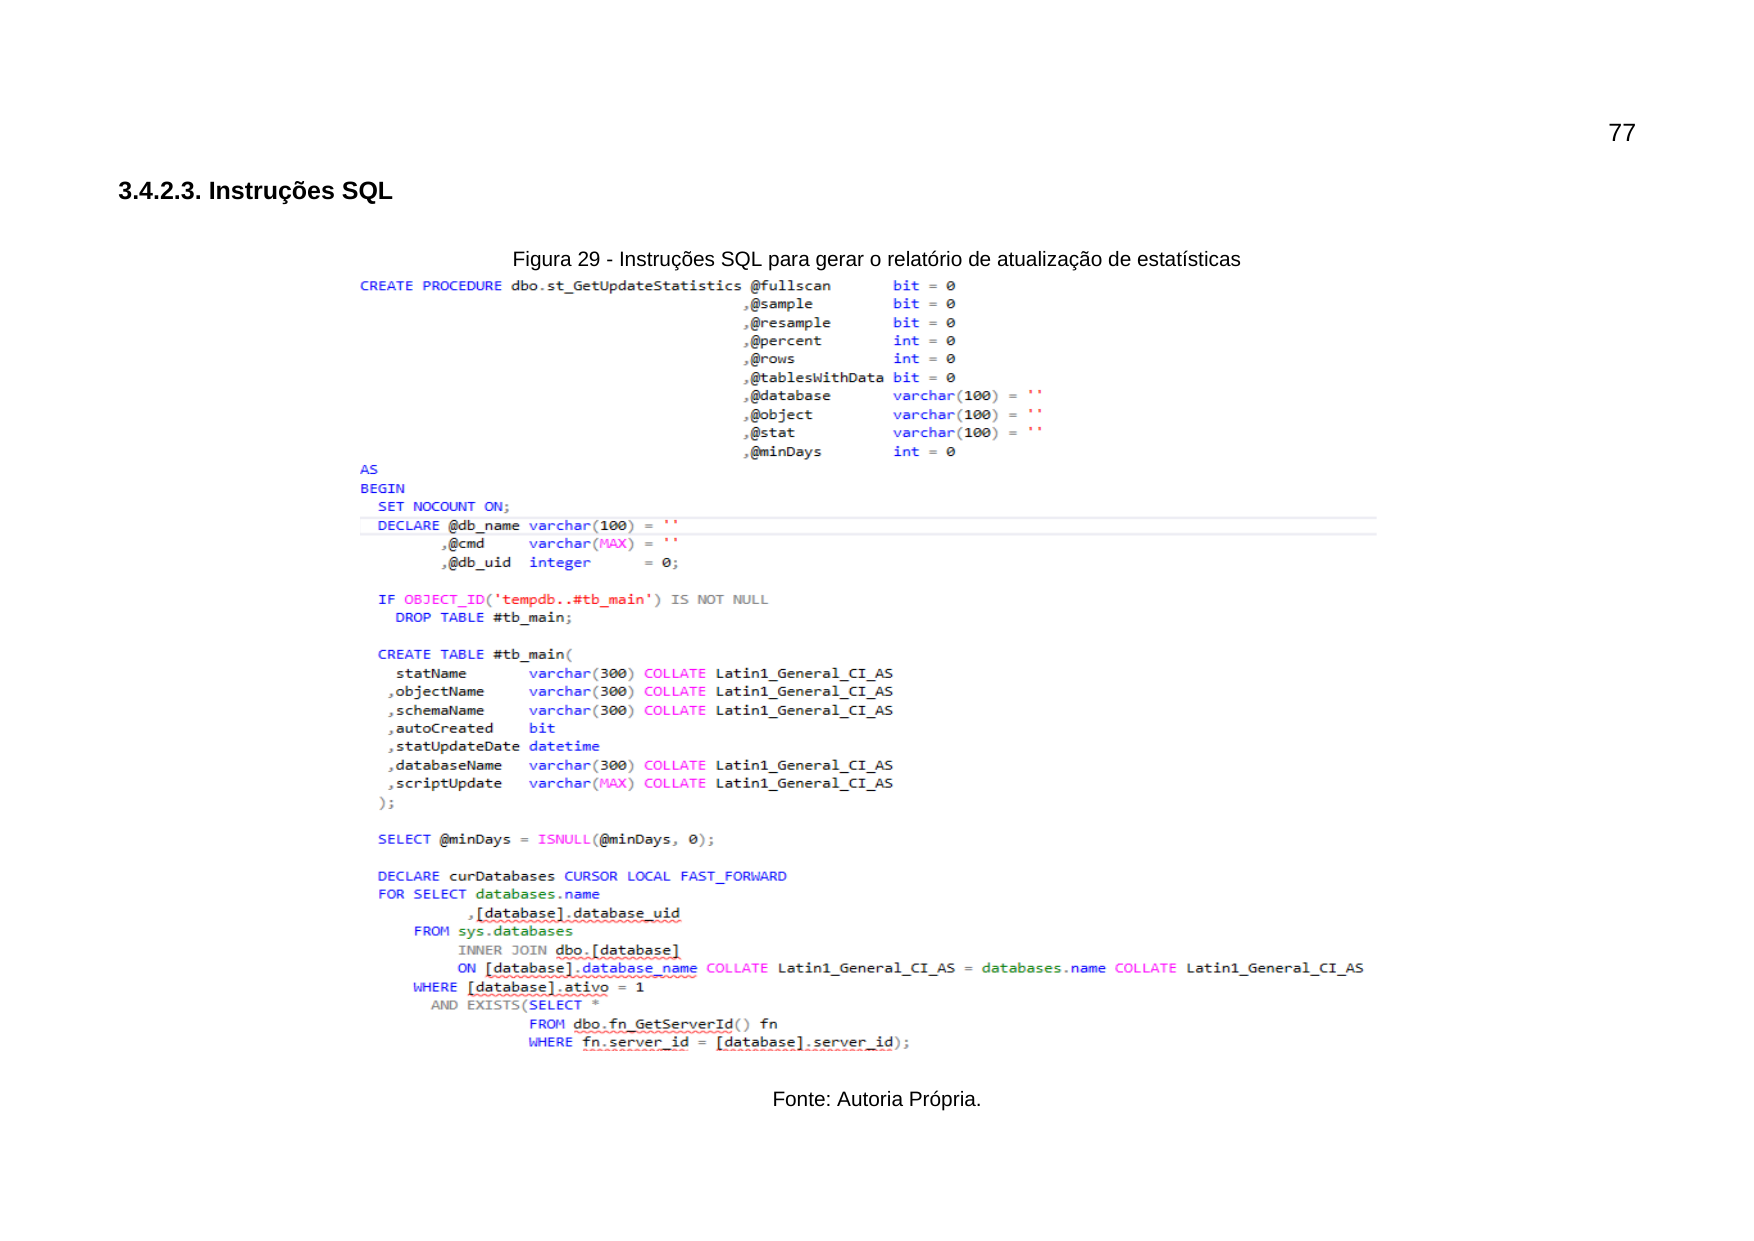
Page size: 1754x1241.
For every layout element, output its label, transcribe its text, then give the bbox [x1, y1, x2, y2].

subtitle 3.4.2.3. Instruções SQL [118, 176, 1636, 205]
picture [360, 279, 1377, 1051]
text Figura 29 - Instruções SQL para gerar o relatório de atualização de estatísticas [118, 246, 1636, 270]
text Fonte: Autoria Própria. [118, 1051, 1636, 1111]
